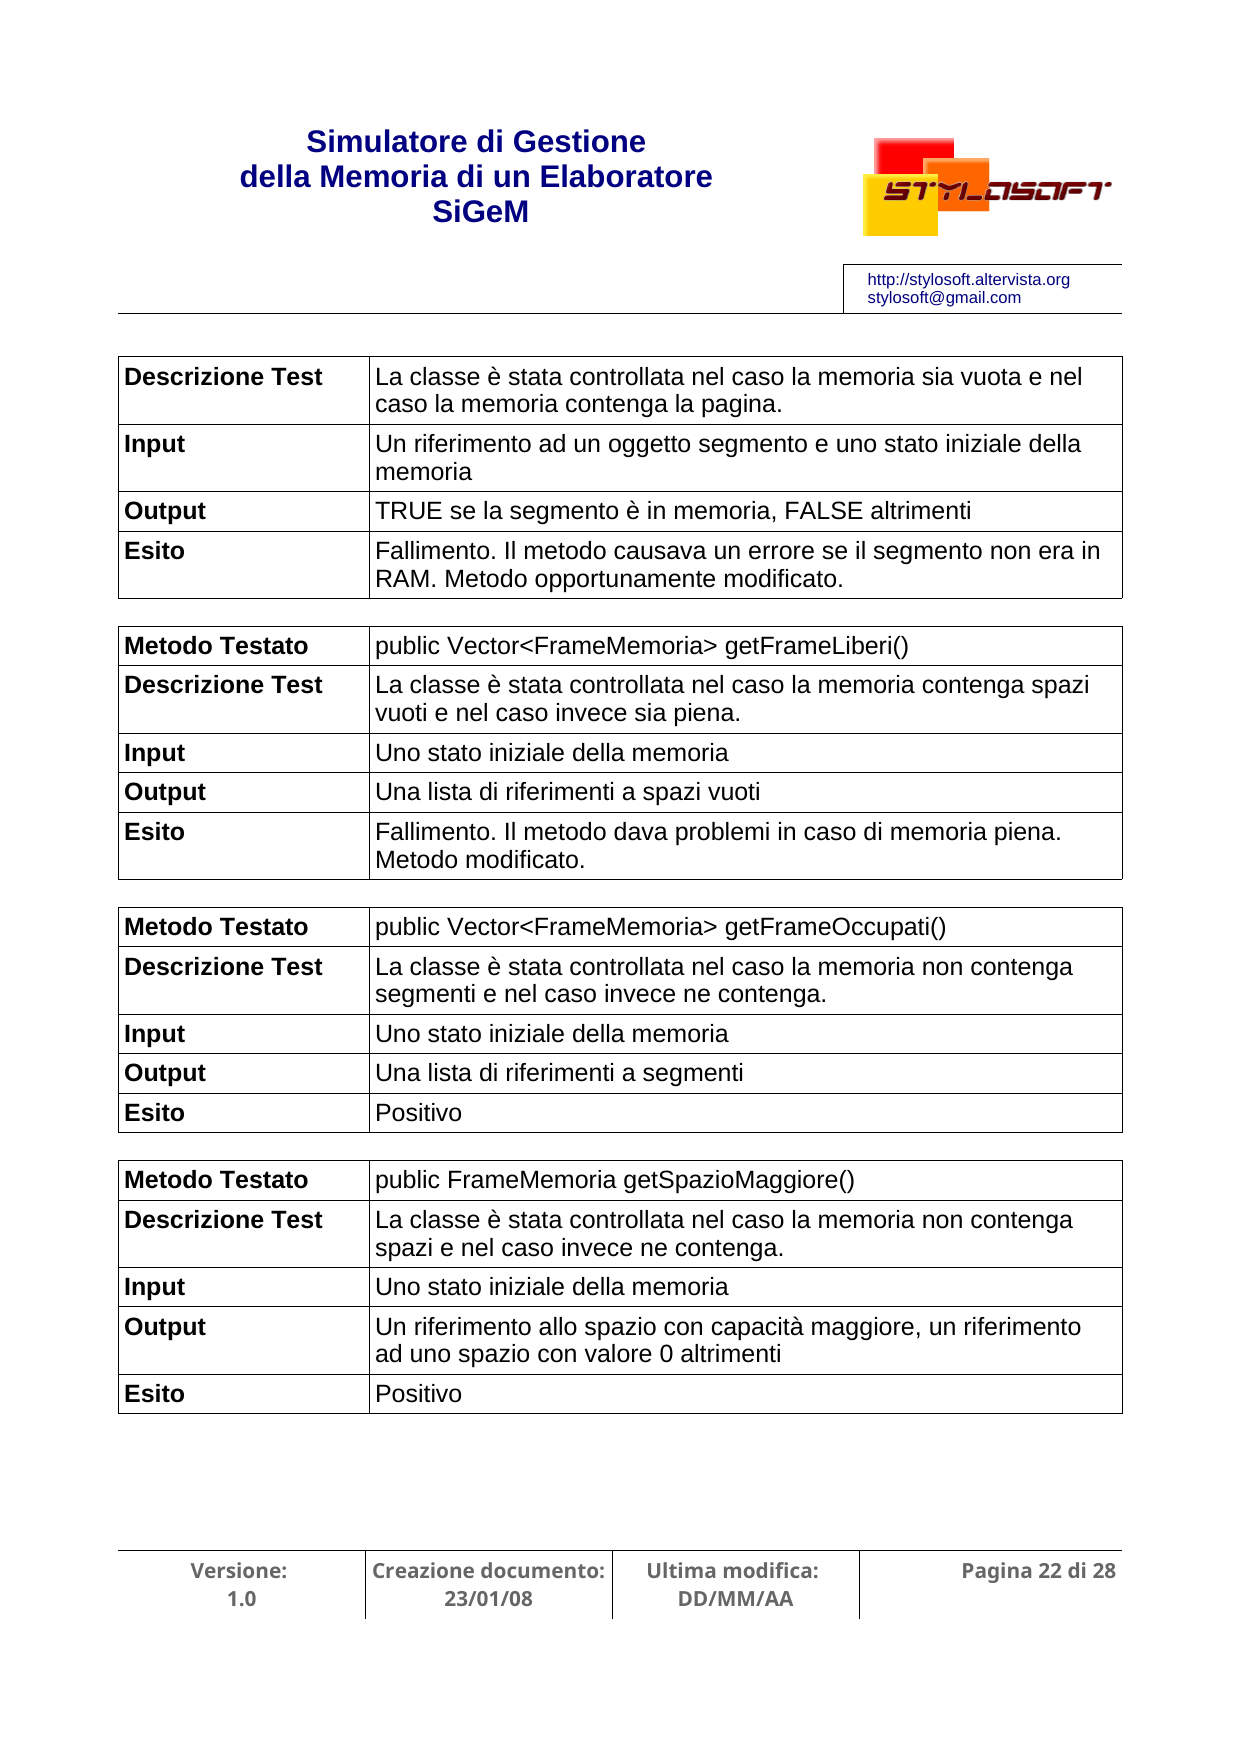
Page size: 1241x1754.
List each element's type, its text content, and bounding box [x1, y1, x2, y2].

table_cell Input [119, 425, 369, 491]
table_cell Input [119, 1015, 369, 1053]
table_cell Esito [119, 1094, 369, 1132]
table_cell Input [119, 1268, 369, 1306]
table_cell Descrizione Test [119, 947, 369, 1014]
table_cell Descrizione Test [119, 357, 369, 424]
table_cell Descrizione Test [119, 1201, 369, 1267]
table_cell Output [119, 773, 369, 812]
table_cell La classe è stata controllata nel caso la memoria non contenga segmenti e nel caso invece ne contenga. [370, 947, 1122, 1014]
table_header public Vector<FrameMemoria> getFrameOccupati() [370, 908, 1122, 946]
table_cell Positivo [370, 1375, 1122, 1413]
table_cell La classe è stata controllata nel caso la memoria non contenga spazi e nel caso invece ne contenga. [370, 1201, 1122, 1267]
table_header Metodo Testato [119, 627, 369, 665]
table_cell La classe è stata controllata nel caso la memoria contenga spazi vuoti e nel caso invece sia piena. [370, 666, 1122, 733]
table_cell Uno stato iniziale della memoria [370, 1015, 1122, 1053]
table_cell Fallimento. Il metodo causava un errore se il segmento non era in RAM. Metodo opportunamente modificato. [370, 532, 1122, 598]
table_cell TRUE se la segmento è in memoria, FALSE altrimenti [370, 492, 1122, 531]
table_cell Output [119, 1307, 369, 1374]
table_cell Positivo [370, 1094, 1122, 1132]
table_cell Una lista di riferimenti a spazi vuoti [370, 773, 1122, 812]
table_cell Esito [119, 813, 369, 879]
table_cell Descrizione Test [119, 666, 369, 733]
table_cell La classe è stata controllata nel caso la memoria sia vuota e nel caso la memoria contenga la pagina. [370, 357, 1122, 424]
table_cell Uno stato iniziale della memoria [370, 1268, 1122, 1306]
table_header Metodo Testato [119, 908, 369, 946]
table_cell Esito [119, 532, 369, 598]
table_cell Output [119, 1054, 369, 1093]
picture [848, 123, 1117, 247]
table_cell Un riferimento allo spazio con capacità maggiore, un riferimento ad uno spazio con valore 0 altrimenti [370, 1307, 1122, 1374]
table_cell Uno stato iniziale della memoria [370, 734, 1122, 772]
table_header Metodo Testato [119, 1161, 369, 1199]
table_header public Vector<FrameMemoria> getFrameLiberi() [370, 627, 1122, 665]
table_cell Output [119, 492, 369, 531]
table_header public FrameMemoria getSpazioMaggiore() [370, 1161, 1122, 1199]
table_cell Fallimento. Il metodo dava problemi in caso di memoria piena. Metodo modificato. [370, 813, 1122, 879]
table_cell Input [119, 734, 369, 772]
table_cell Un riferimento ad un oggetto segmento e uno stato iniziale della memoria [370, 425, 1122, 491]
table_cell Una lista di riferimenti a segmenti [370, 1054, 1122, 1093]
table_cell Esito [119, 1375, 369, 1413]
